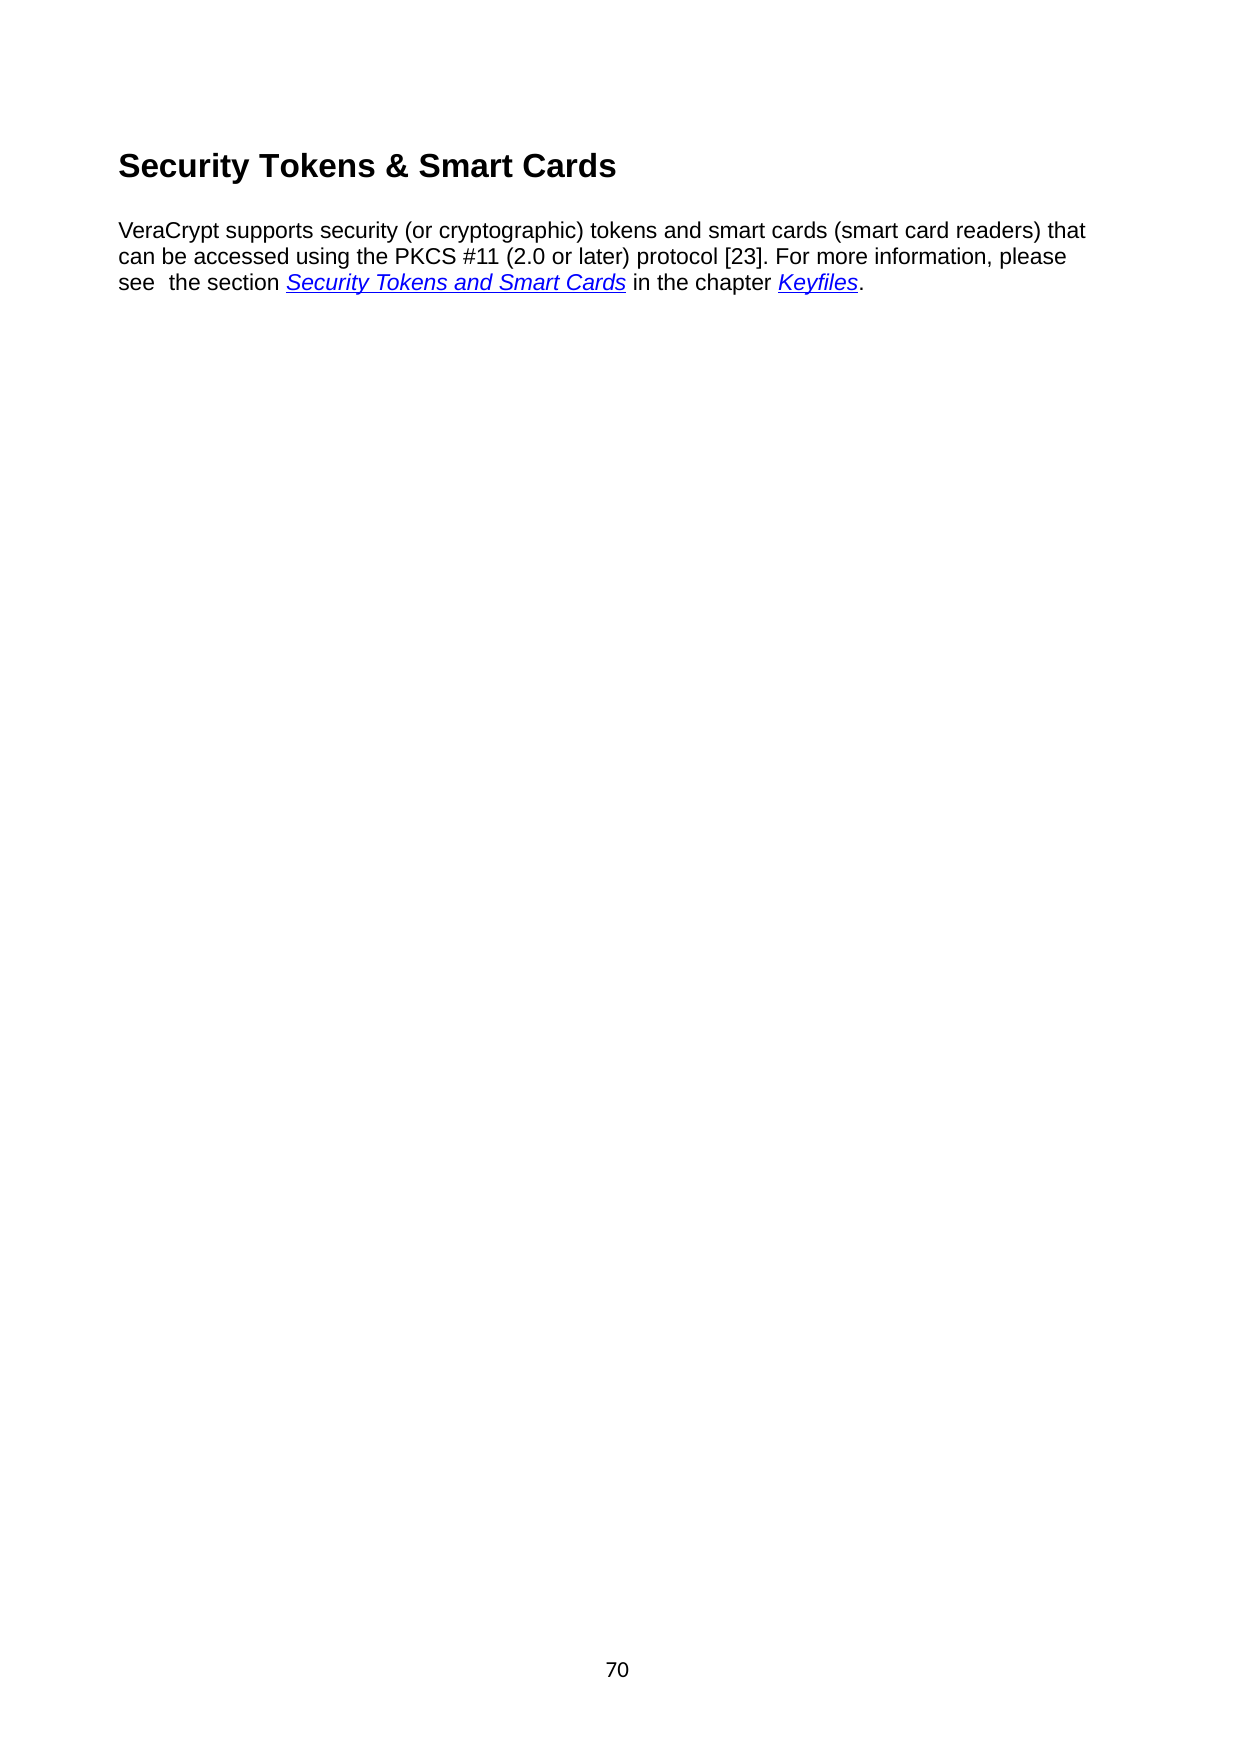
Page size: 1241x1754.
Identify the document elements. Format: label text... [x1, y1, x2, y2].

subtitle Security Tokens & Smart Cards [118, 146, 1128, 184]
text VeraCrypt supports security (or cryptographic) tokens and smart cards (smart card readers) that can be accessed using the PKCS #11 (2.0 or later) protocol [23]. For more information, please see the section Security Tokens and Smart Cards in the chapter Keyfiles. [118, 217, 1108, 296]
